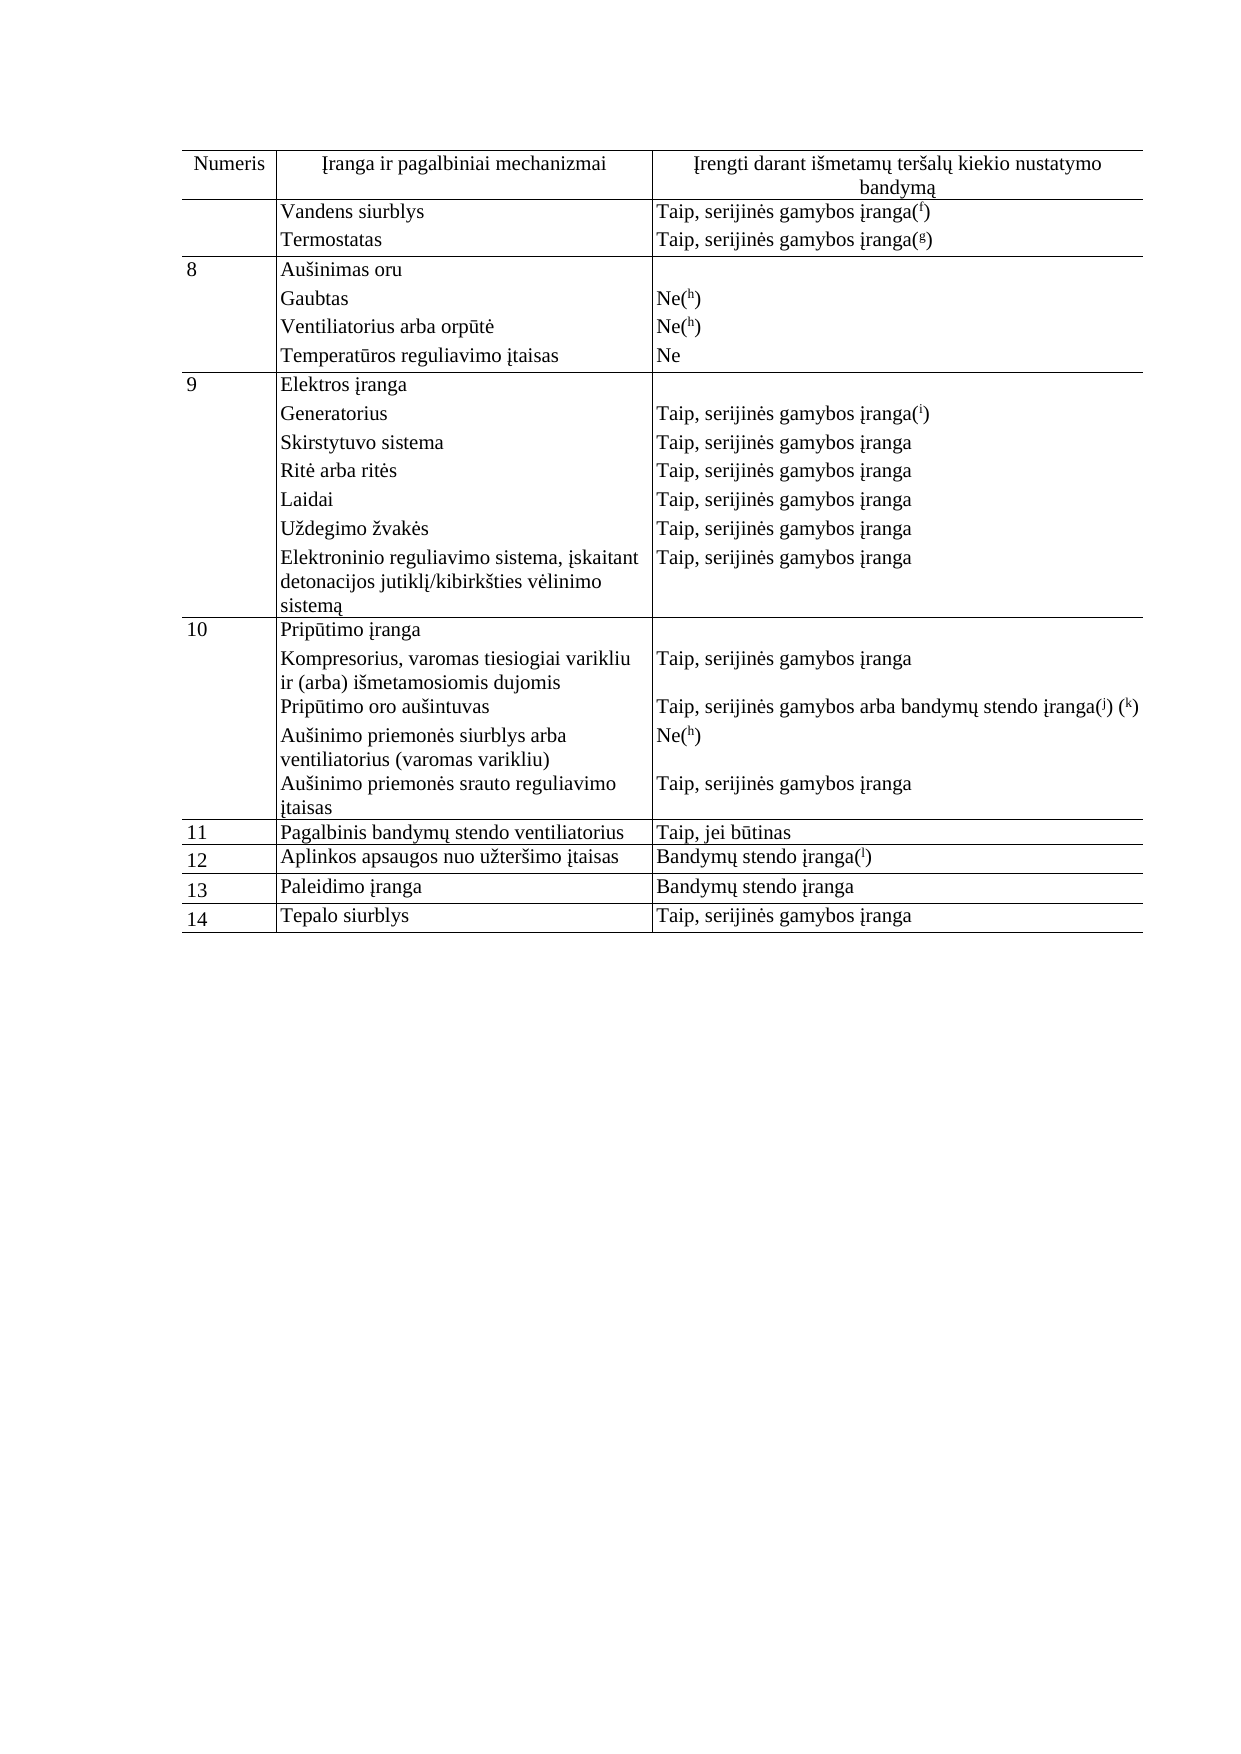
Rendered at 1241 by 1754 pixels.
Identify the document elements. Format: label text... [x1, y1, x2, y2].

table_cell [182, 401, 276, 430]
table_cell [182, 723, 276, 771]
table_cell Taip, serijinės gamybos įranga [653, 487, 1143, 516]
table_cell Kompresorius, varomas tiesiogiai varikliu ir (arba) išmetamosiomis dujomis [277, 646, 652, 694]
table_cell Ne(h) [653, 285, 1143, 314]
table_cell Gaubtas [277, 285, 652, 314]
table_cell Ne(h) [653, 723, 1143, 771]
table_cell Bandymų stendo įranga(l) [653, 845, 1143, 873]
table_cell [182, 459, 276, 487]
table_cell Tepalo siurblys [277, 904, 652, 932]
table_cell Taip, serijinės gamybos įranga [653, 430, 1143, 458]
table_cell [653, 257, 1143, 285]
table_cell [653, 373, 1143, 401]
table_cell Termostatas [277, 228, 652, 256]
table_cell Taip, serijinės gamybos įranga [653, 516, 1143, 545]
table_cell Paleidimo įranga [277, 874, 652, 902]
table_header Įrengti darant išmetamų teršalų kiekio nustatymo bandymą [653, 151, 1143, 199]
table_cell [182, 771, 276, 819]
table_cell 12 [182, 845, 276, 873]
table_cell [182, 285, 276, 314]
table_cell 11 [182, 820, 276, 844]
table_cell Aušinimo priemonės srauto reguliavimo įtaisas [277, 771, 652, 819]
table_cell Aušinimo priemonės siurblys arba ventiliatorius (varomas varikliu) [277, 723, 652, 771]
table_cell Pagalbinis bandymų stendo ventiliatorius [277, 820, 652, 844]
table_cell 10 [182, 618, 276, 646]
table_cell 8 [182, 257, 276, 285]
table_cell Laidai [277, 487, 652, 516]
table_cell [182, 646, 276, 694]
table_cell Elektroninio reguliavimo sistema, įskaitant detonacijos jutiklį/kibirkšties vėlinimo sistemą [277, 545, 652, 617]
table_header Įranga ir pagalbiniai mechanizmai [277, 151, 652, 199]
table_cell [653, 618, 1143, 646]
table_cell [182, 430, 276, 458]
table_cell Bandymų stendo įranga [653, 874, 1143, 902]
table_cell Taip, serijinės gamybos įranga [653, 459, 1143, 487]
table_cell Taip, serijinės gamybos įranga [653, 771, 1143, 819]
table_cell Pripūtimo oro aušintuvas [277, 694, 652, 723]
table_cell [182, 487, 276, 516]
table_cell Taip, serijinės gamybos įranga [653, 904, 1143, 932]
table_cell Pripūtimo įranga [277, 618, 652, 646]
table_cell [182, 694, 276, 723]
table_cell Taip, serijinės gamybos įranga [653, 646, 1143, 694]
table_cell Taip, jei būtinas [653, 820, 1143, 844]
table_cell Aušinimas oru [277, 257, 652, 285]
table_cell Ne [653, 343, 1143, 372]
table_cell Aplinkos apsaugos nuo užteršimo įtaisas [277, 845, 652, 873]
table_cell 9 [182, 373, 276, 401]
table_cell Generatorius [277, 401, 652, 430]
table_cell [182, 516, 276, 545]
table_cell Taip, serijinės gamybos įranga(i) [653, 401, 1143, 430]
table_cell Uždegimo žvakės [277, 516, 652, 545]
table_cell Taip, serijinės gamybos arba bandymų stendo įranga(j) (k) [653, 694, 1143, 723]
table_cell [182, 228, 276, 256]
table_cell Ventiliatorius arba orpūtė [277, 314, 652, 343]
table_cell Elektros įranga [277, 373, 652, 401]
table_cell [182, 343, 276, 372]
table_cell Vandens siurblys [277, 200, 652, 227]
table_cell Temperatūros reguliavimo įtaisas [277, 343, 652, 372]
table_cell 14 [182, 904, 276, 932]
table_cell Ritė arba ritės [277, 459, 652, 487]
table_header Numeris [182, 151, 276, 199]
table_cell 13 [182, 874, 276, 902]
table_cell Ne(h) [653, 314, 1143, 343]
table_cell Skirstytuvo sistema [277, 430, 652, 458]
table_cell [182, 314, 276, 343]
table_cell Taip, serijinės gamybos įranga [653, 545, 1143, 617]
table_cell Taip, serijinės gamybos įranga(g) [653, 228, 1143, 256]
table_cell [182, 545, 276, 617]
table_cell Taip, serijinės gamybos įranga(f) [653, 200, 1143, 227]
table_cell [182, 200, 276, 227]
